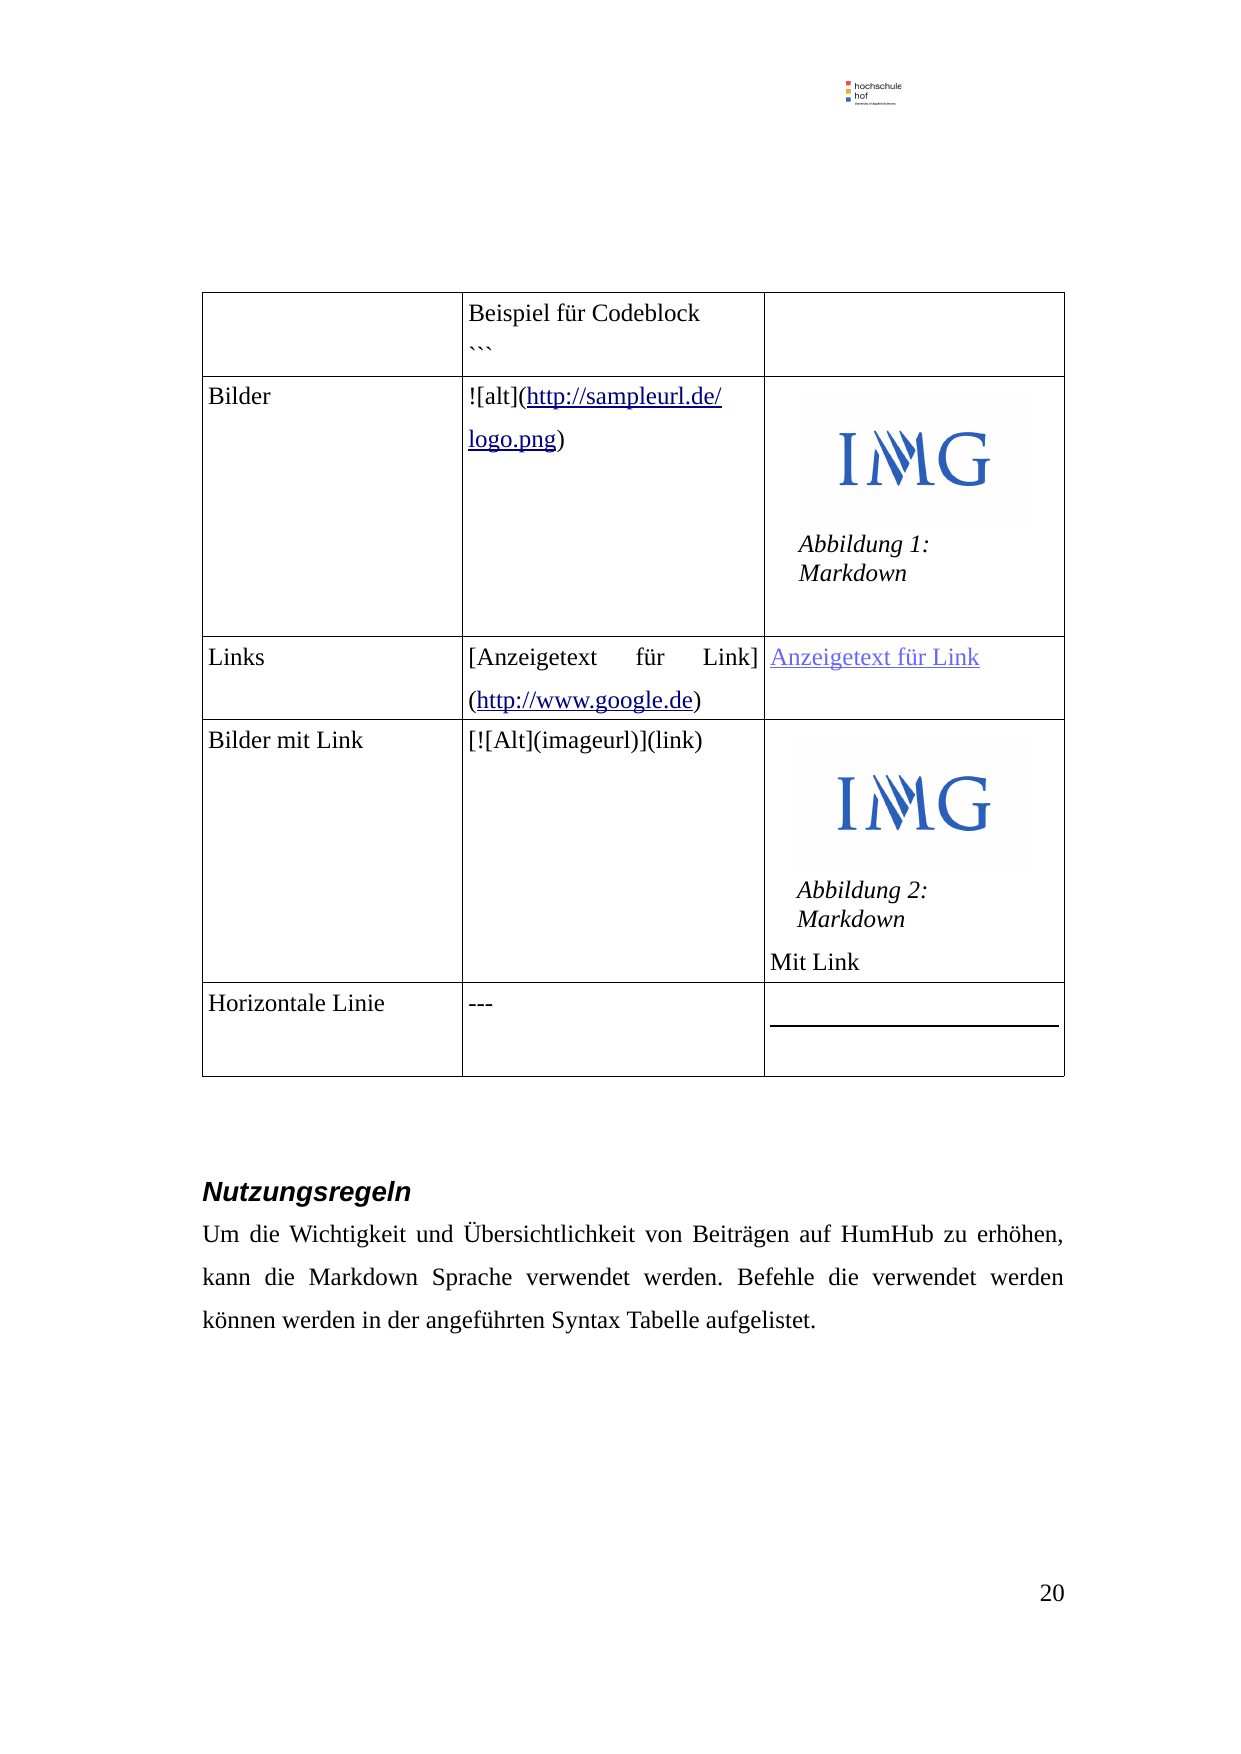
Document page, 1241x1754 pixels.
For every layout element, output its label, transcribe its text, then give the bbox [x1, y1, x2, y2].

table_cell Beispiel für Codeblock ``` [463, 293, 764, 376]
picture [796, 737, 1032, 870]
table_cell [765, 293, 1064, 376]
table_cell Horizontale Linie [203, 983, 462, 1076]
table_cell --- [463, 983, 764, 1076]
table_cell [Anzeigetext für Link](http://www.google.de) [463, 637, 764, 719]
table_cell Anzeigetext für Link [765, 637, 1064, 719]
table_cell [![Alt](imageurl)](link) [463, 720, 764, 982]
table_cell [765, 983, 1064, 1076]
table_cell Bilder mit Link [203, 720, 462, 982]
table_cell Mit Link [765, 720, 1064, 982]
text Um die Wichtigkeit und Übersichtlichkeit von Beiträgen auf HumHub zu erhöhen, kann die Markdown Sprache verwendet werden. Befehle die verwendet werden können werden in der angeführten Syntax Tabelle aufgelistet. [202, 1219, 1064, 1334]
table_cell [203, 293, 462, 376]
picture [846, 81, 902, 105]
picture [798, 393, 1030, 525]
subtitle Nutzungsregeln [202, 1175, 1064, 1207]
table_cell ![alt](http://sampleurl.de/logo.png) [463, 377, 764, 636]
table_cell [765, 377, 1064, 636]
table_cell Bilder [203, 377, 462, 636]
table_cell Links [203, 637, 462, 719]
